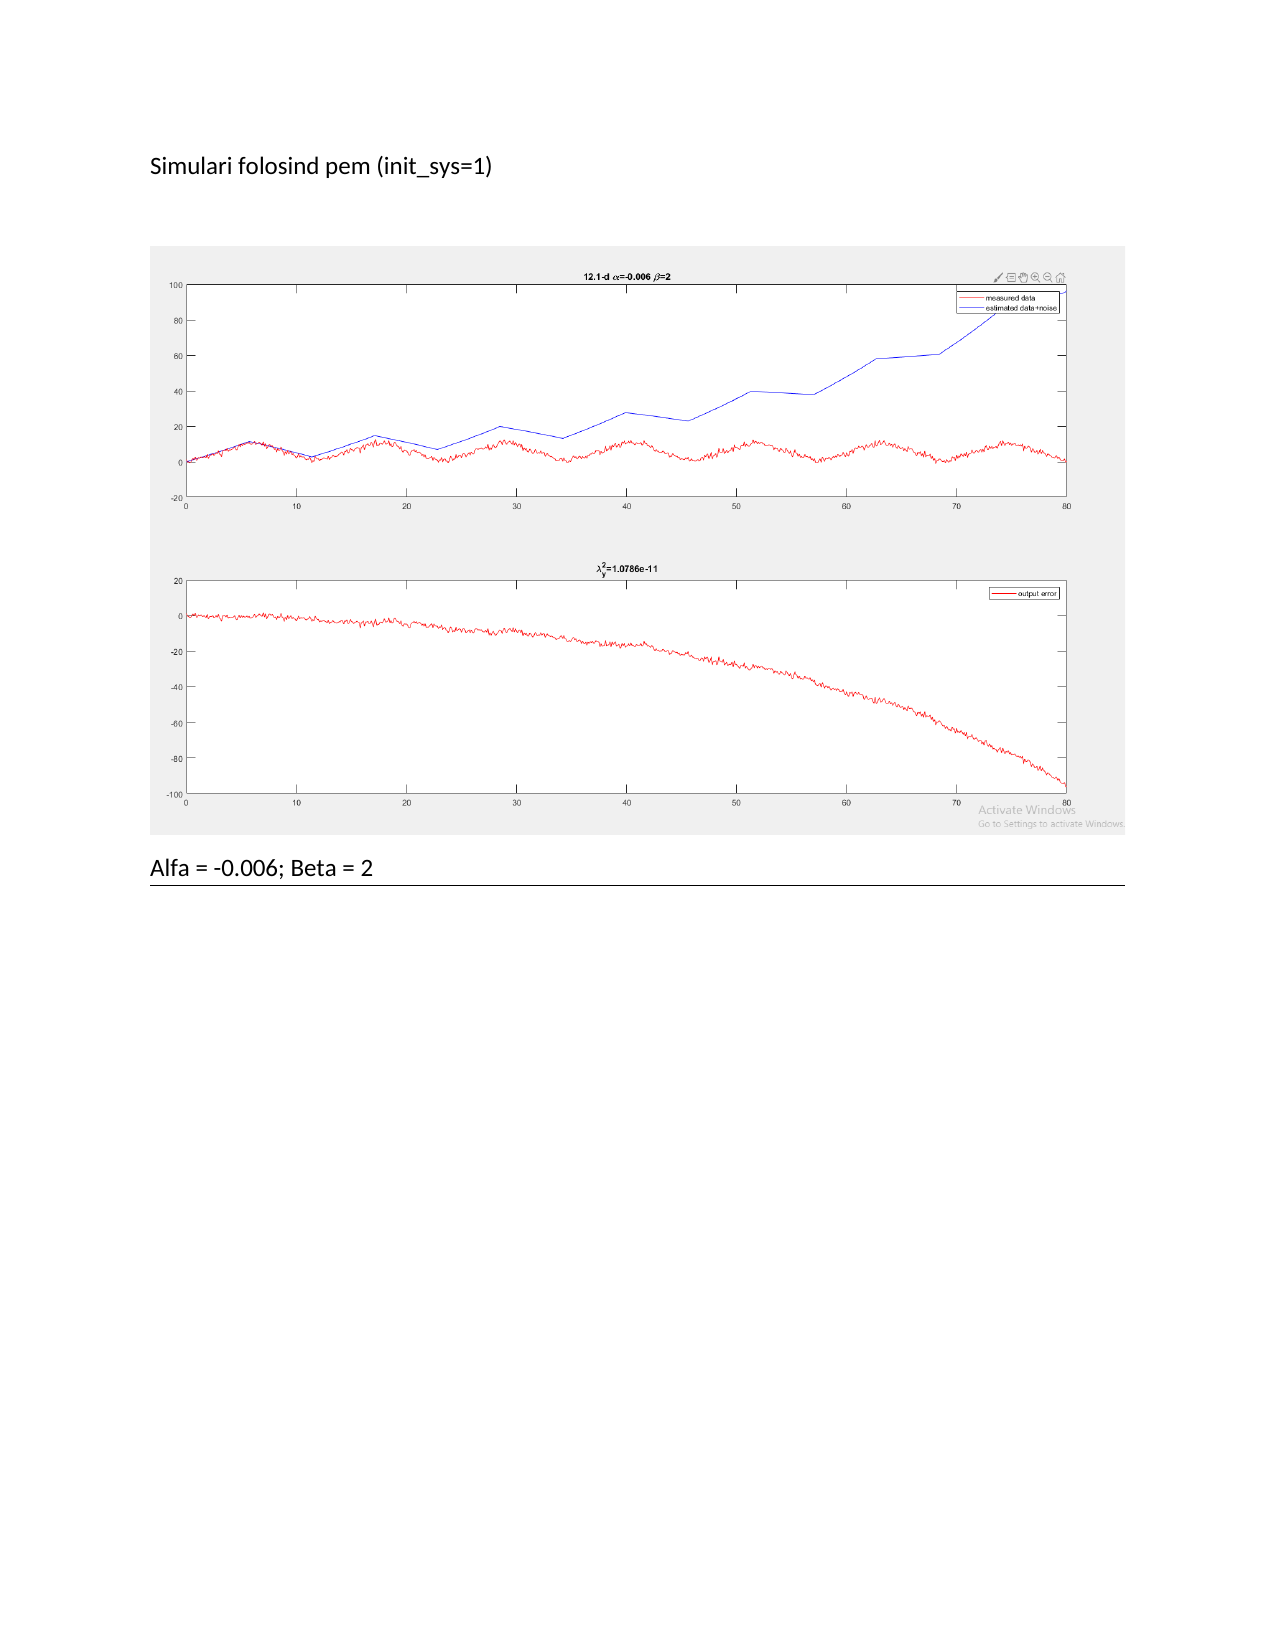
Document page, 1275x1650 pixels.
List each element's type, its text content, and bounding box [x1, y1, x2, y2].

text Alfa = -0.006; Beta = 2 [150, 852, 1125, 885]
text Simulari folosind pem (init_sys=1) [150, 150, 1125, 181]
